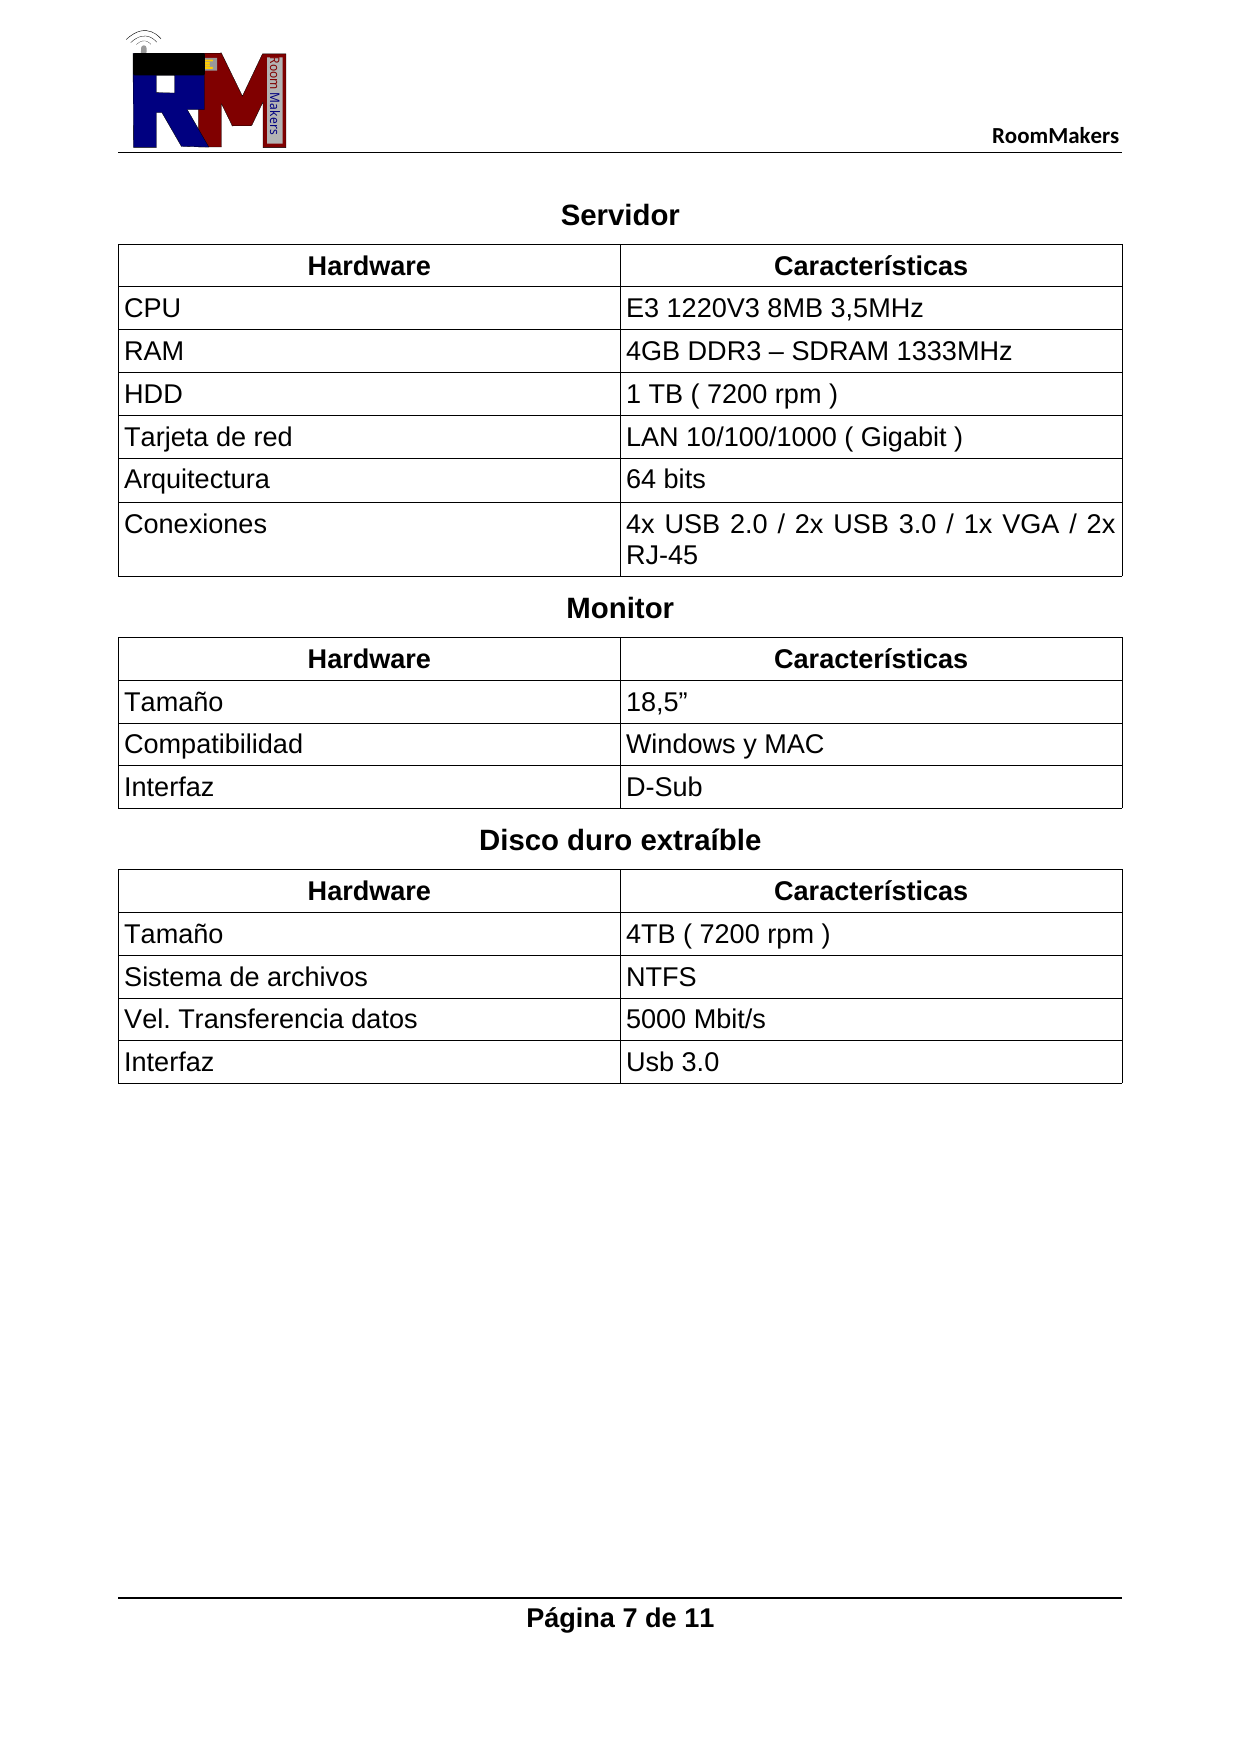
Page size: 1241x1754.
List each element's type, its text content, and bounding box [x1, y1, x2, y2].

table_cell D-Sub [621, 766, 1122, 808]
table_cell 4x USB 2.0 / 2x USB 3.0 / 1x VGA / 2x RJ-45 [621, 503, 1122, 576]
table_cell 4GB DDR3 – SDRAM 1333MHz [621, 330, 1122, 372]
table_cell 5000 Mbit/s [621, 999, 1122, 1040]
table_cell Arquitectura [119, 459, 620, 502]
table_cell LAN 10/100/1000 ( Gigabit ) [621, 416, 1122, 458]
table_header Características [621, 638, 1122, 680]
table_cell Tarjeta de red [119, 416, 620, 458]
table_cell Vel. Transferencia datos [119, 999, 620, 1040]
table_cell 1 TB ( 7200 rpm ) [621, 373, 1122, 415]
table_header Hardware [119, 870, 620, 912]
subtitle Servidor [118, 197, 1122, 231]
table_cell Interfaz [119, 766, 620, 808]
subtitle Disco duro extraíble [118, 823, 1122, 857]
table_cell Windows y MAC [621, 724, 1122, 765]
table_cell E3 1220V3 8MB 3,5MHz [621, 287, 1122, 329]
table_cell 4TB ( 7200 rpm ) [621, 913, 1122, 955]
table_header Hardware [119, 638, 620, 680]
table_cell 18,5” [621, 681, 1122, 723]
table_cell NTFS [621, 956, 1122, 998]
table_header Características [621, 245, 1122, 286]
table_cell Usb 3.0 [621, 1041, 1122, 1083]
table_cell Tamaño [119, 913, 620, 955]
subtitle Monitor [118, 591, 1122, 624]
table_cell Tamaño [119, 681, 620, 723]
table_cell 64 bits [621, 459, 1122, 502]
table_cell HDD [119, 373, 620, 415]
table_header Características [621, 870, 1122, 912]
table_cell Conexiones [119, 503, 620, 576]
table_cell Sistema de archivos [119, 956, 620, 998]
table_header Hardware [119, 245, 620, 286]
table_cell RAM [119, 330, 620, 372]
table_cell Interfaz [119, 1041, 620, 1083]
table_cell CPU [119, 287, 620, 329]
table_cell Compatibilidad [119, 724, 620, 765]
